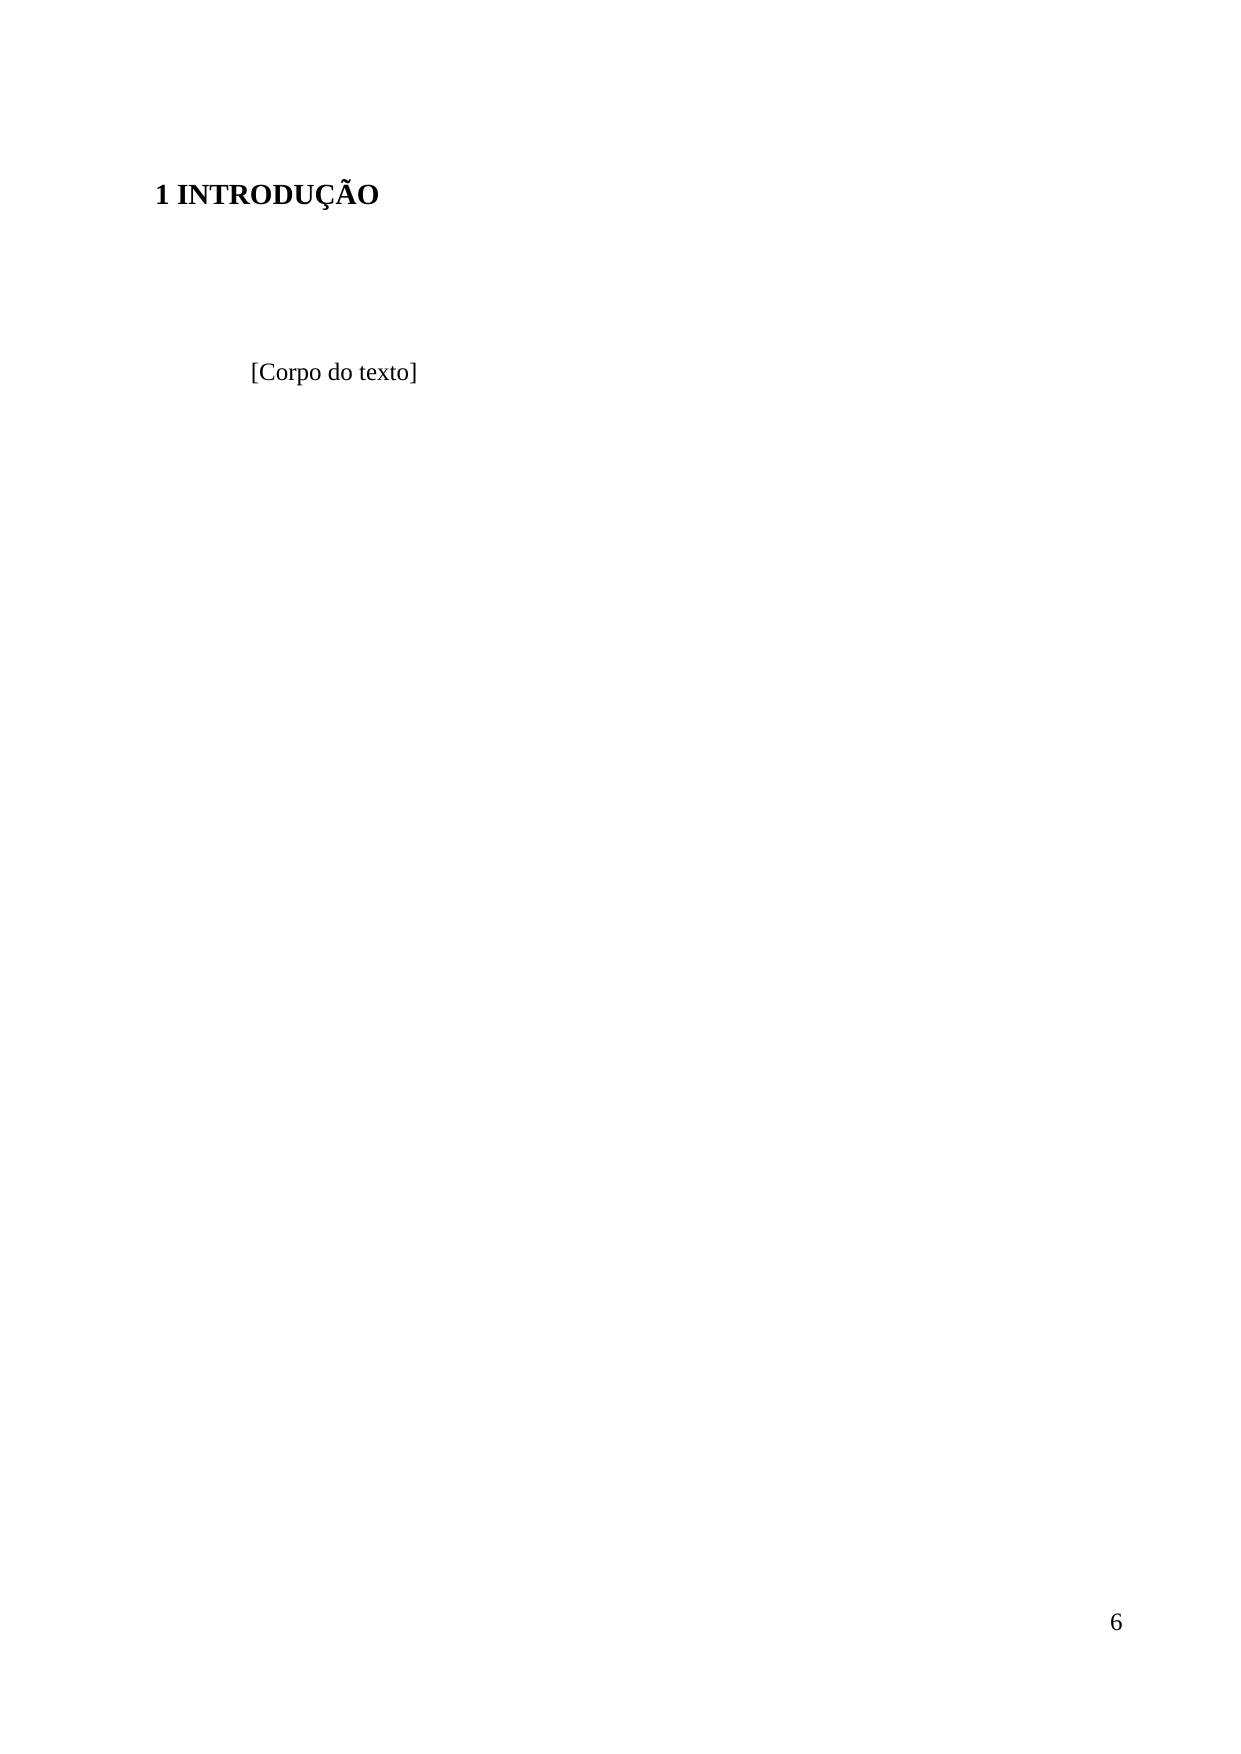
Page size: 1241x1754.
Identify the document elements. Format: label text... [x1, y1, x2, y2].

title INTRODUÇÃO [147, 177, 1122, 211]
text [Corpo do texto] [177, 357, 1122, 385]
